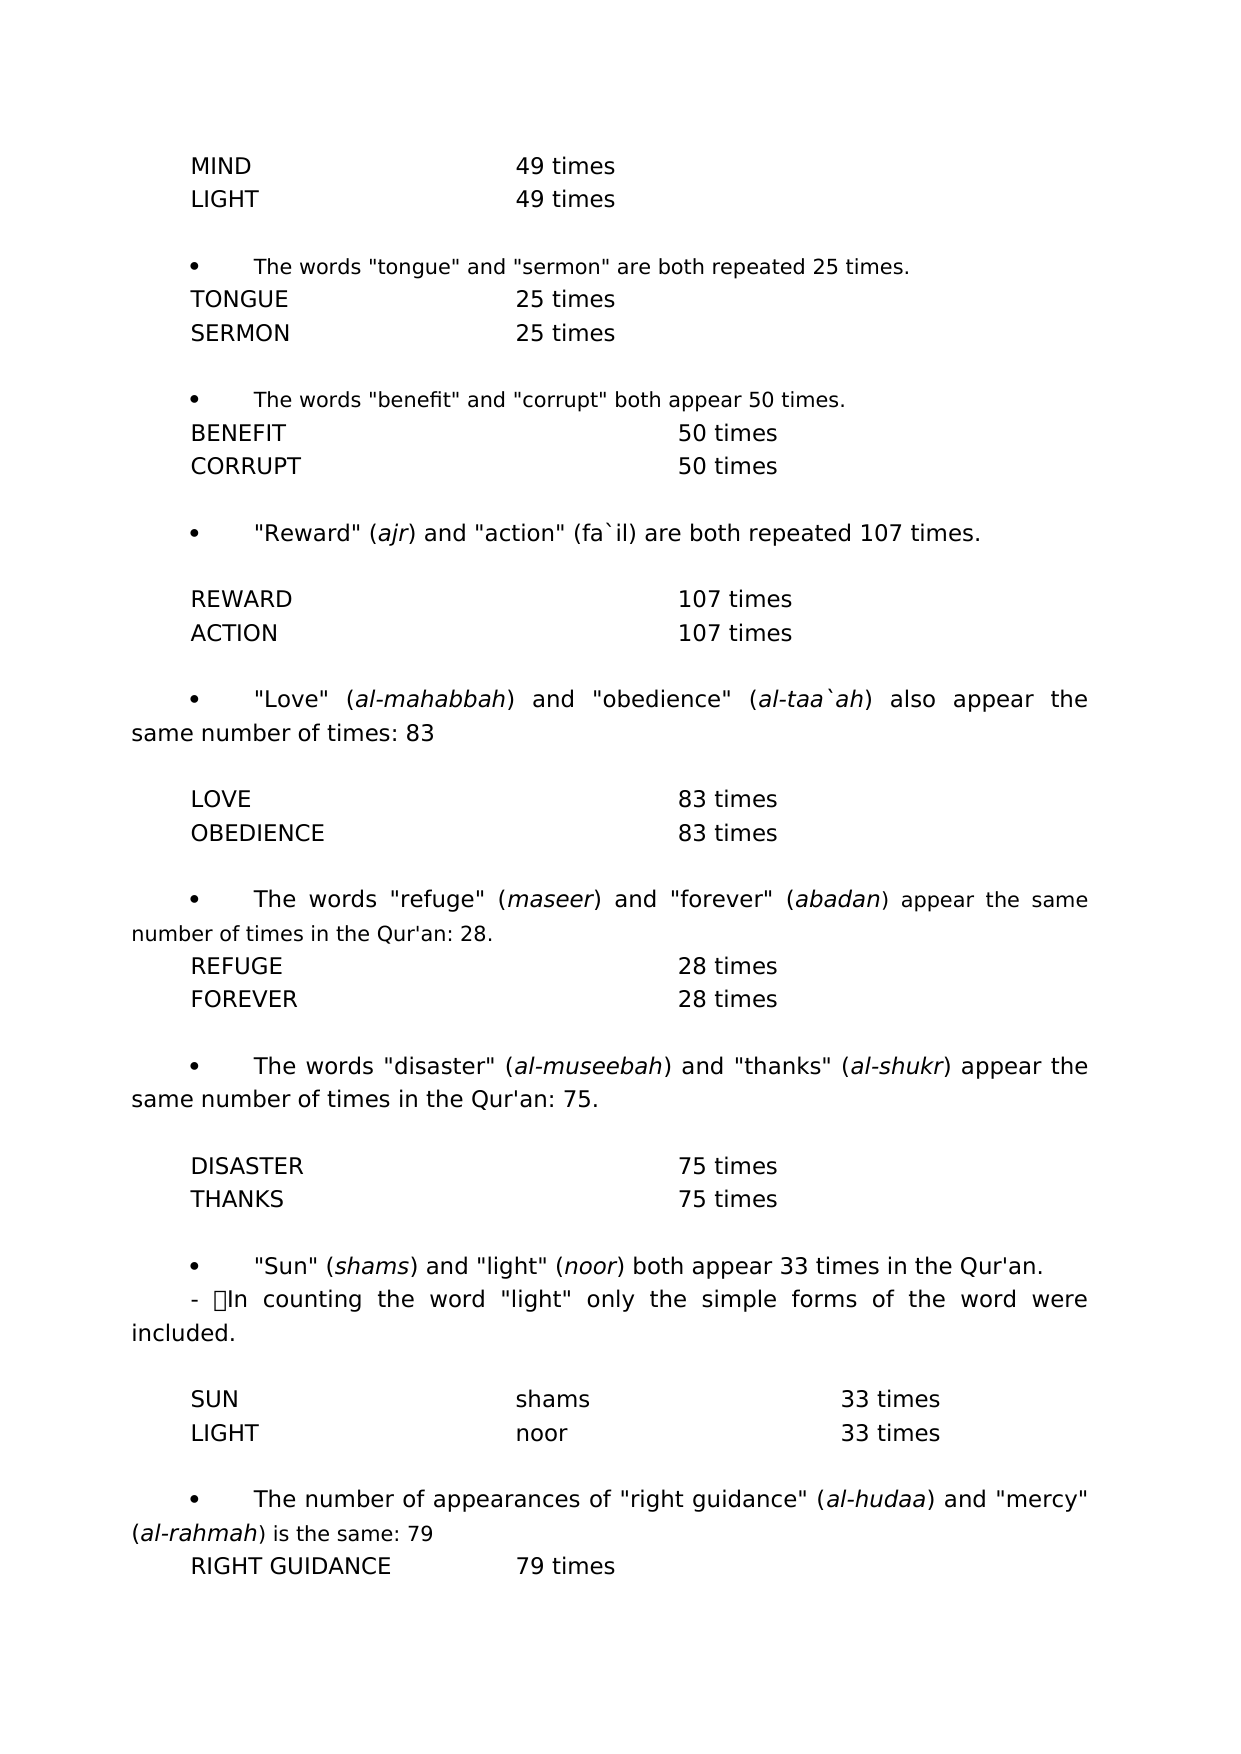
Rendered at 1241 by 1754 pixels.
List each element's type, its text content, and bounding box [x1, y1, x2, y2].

table_cell 75 times [619, 1181, 1106, 1214]
table_cell OBEDIENCE [131, 814, 619, 848]
table_cell FOREVER [131, 981, 619, 1014]
table_header REFUGE [131, 948, 619, 981]
table_header TONGUE [131, 281, 456, 314]
table_cell 28 times [619, 981, 1106, 1014]
table_header [781, 281, 1106, 314]
table_header 49 times [456, 148, 781, 181]
table_header 28 times [619, 948, 1106, 981]
table_header 50 times [619, 414, 1106, 448]
table_cell [781, 314, 1106, 348]
table_header 83 times [619, 781, 1106, 814]
table_header 79 times [456, 1548, 781, 1581]
table_cell THANKS [131, 1181, 619, 1214]
table_cell LIGHT [131, 181, 456, 214]
table_header 25 times [456, 281, 781, 314]
table_cell 50 times [619, 448, 1106, 481]
table_cell 49 times [456, 181, 781, 214]
table_header REWARD [131, 581, 619, 614]
list "Reward" (ajr) and "action" (fa`il) are both repeated 107 times. [131, 514, 1088, 548]
table_cell 107 times [619, 614, 1106, 648]
table_cell ACTION [131, 614, 619, 648]
table_cell noor [456, 1414, 781, 1448]
table_header MIND [131, 148, 456, 181]
list The words "refuge" (maseer) and "forever" (abadan) appear the same number of times in the Qur'an: 28. [131, 881, 1088, 948]
list The words "disaster" (al-museebah) and "thanks" (al-shukr) appear the same number of times in the Qur'an: 75. [131, 1048, 1088, 1114]
table_header 107 times [619, 581, 1106, 614]
list The words "tongue" and "sermon" are both repeated 25 times. [131, 248, 1088, 281]
table_cell [781, 181, 1106, 214]
table_header shams [456, 1381, 781, 1414]
text - In counting the word "light" only the simple forms of the word were included. [131, 1281, 1088, 1348]
list The number of appearances of "right guidance" (al-hudaa) and "mercy" (al-rahmah) is the same: 79 [131, 1481, 1088, 1548]
table_header [781, 148, 1106, 181]
table_cell 33 times [781, 1414, 1106, 1448]
table_cell CORRUPT [131, 448, 619, 481]
table_header RIGHT GUIDANCE [131, 1548, 456, 1581]
table_cell 25 times [456, 314, 781, 348]
list "Love" (al-mahabbah) and "obedience" (al-taa`ah) also appear the same number of times: 83 [131, 681, 1088, 748]
table_cell 83 times [619, 814, 1106, 848]
table_header LOVE [131, 781, 619, 814]
table_cell SERMON [131, 314, 456, 348]
table_cell LIGHT [131, 1414, 456, 1448]
list "Sun" (shams) and "light" (noor) both appear 33 times in the Qur'an. [131, 1248, 1088, 1281]
table_header BENEFIT [131, 414, 619, 448]
table_header [781, 1548, 1106, 1581]
table_header SUN [131, 1381, 456, 1414]
table_header DISASTER [131, 1148, 619, 1181]
table_header 75 times [619, 1148, 1106, 1181]
list The words "benefit" and "corrupt" both appear 50 times. [131, 381, 1088, 414]
table_header 33 times [781, 1381, 1106, 1414]
